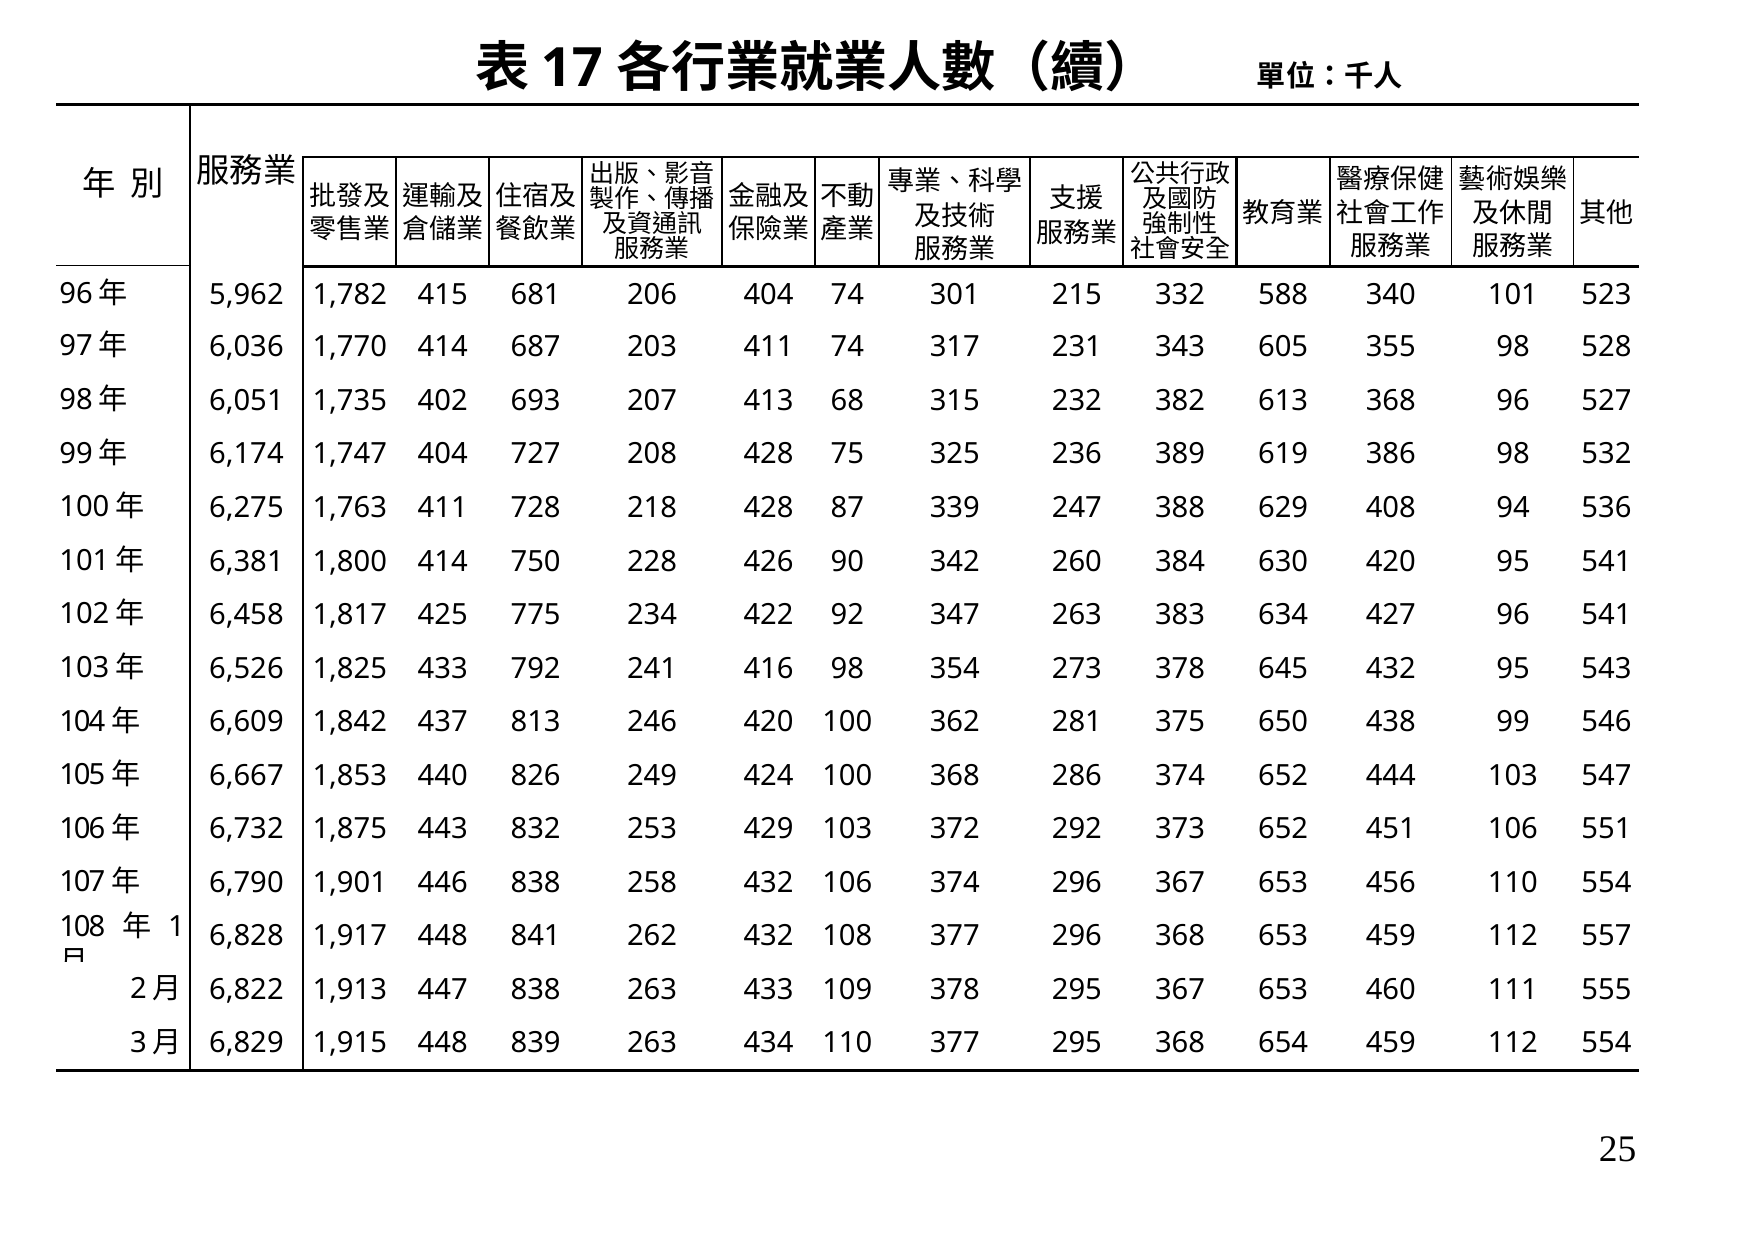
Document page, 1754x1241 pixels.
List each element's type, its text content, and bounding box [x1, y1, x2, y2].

table_cell 588 [1236, 268, 1329, 319]
table_cell 378 [1123, 640, 1236, 694]
table_cell 286 [1030, 747, 1123, 801]
table_cell 750 [489, 533, 582, 587]
table_cell 619 [1236, 426, 1329, 479]
table_cell 263 [1030, 587, 1123, 640]
table_cell 6,667 [191, 747, 302, 801]
table_cell 378 [879, 961, 1030, 1015]
table_cell 343 [1123, 319, 1236, 372]
table_cell 1,782 [304, 268, 396, 319]
table_cell 424 [722, 747, 815, 801]
table_cell 775 [489, 587, 582, 640]
table_cell 1,747 [304, 426, 396, 479]
table_cell 292 [1030, 801, 1123, 854]
table_cell 317 [879, 319, 1030, 372]
table_cell 555 [1574, 961, 1639, 1015]
table_cell 97年 [56, 319, 189, 372]
table_cell 253 [582, 801, 722, 854]
table_cell 433 [722, 961, 815, 1015]
table_cell 98 [1452, 319, 1574, 372]
table_cell 634 [1236, 587, 1329, 640]
table_cell 438 [1330, 694, 1452, 747]
table_cell 428 [722, 426, 815, 479]
table_cell 281 [1030, 694, 1123, 747]
table_cell 102年 [56, 587, 189, 640]
table_header 年 別 [56, 106, 189, 265]
table_cell 住宿及 餐飲業 [490, 158, 581, 265]
table_cell 384 [1123, 533, 1236, 587]
table_cell 231 [1030, 319, 1123, 372]
table_cell 557 [1574, 908, 1639, 961]
table_cell 241 [582, 640, 722, 694]
table_cell 1,842 [304, 694, 396, 747]
table_cell 5,962 [191, 265, 302, 319]
table_cell 296 [1030, 908, 1123, 961]
table_cell 92 [815, 587, 879, 640]
table_cell 728 [489, 480, 582, 533]
table_cell 96 [1452, 587, 1574, 640]
table_cell 325 [879, 426, 1030, 479]
table_cell 296 [1030, 854, 1123, 908]
table_cell 236 [1030, 426, 1123, 479]
table_cell 215 [1030, 268, 1123, 319]
table_cell 347 [879, 587, 1030, 640]
table_cell 87 [815, 480, 879, 533]
table_cell 1,735 [304, 373, 396, 426]
table_cell 273 [1030, 640, 1123, 694]
table_cell 1,875 [304, 801, 396, 854]
table_cell 2月 [56, 961, 189, 1015]
table_cell 428 [722, 480, 815, 533]
table_cell 74 [815, 268, 879, 319]
table_cell 106 [1452, 801, 1574, 854]
table_cell 1,917 [304, 908, 396, 961]
table_cell 605 [1236, 319, 1329, 372]
table_cell 460 [1330, 961, 1452, 1015]
table_cell 340 [1330, 268, 1452, 319]
table_cell 醫療保健 社會工作 服務業 [1331, 158, 1451, 265]
table_cell 650 [1236, 694, 1329, 747]
table_cell 389 [1123, 426, 1236, 479]
table_cell 443 [396, 801, 489, 854]
table_cell 813 [489, 694, 582, 747]
table_cell 6,174 [191, 426, 302, 479]
table_cell 295 [1030, 1015, 1123, 1068]
table_cell 74 [815, 319, 879, 372]
table_cell 1,817 [304, 587, 396, 640]
table_header [303, 106, 1639, 156]
table_cell 98 [1452, 426, 1574, 479]
table_cell 100 [815, 694, 879, 747]
table_cell 432 [1330, 640, 1452, 694]
table_cell 362 [879, 694, 1030, 747]
table_cell 377 [879, 1015, 1030, 1068]
table_cell 6,822 [191, 961, 302, 1015]
table_cell 459 [1330, 1015, 1452, 1068]
table_cell 6,526 [191, 640, 302, 694]
table_cell 536 [1574, 480, 1639, 533]
table_cell 792 [489, 640, 582, 694]
table_cell 1,800 [304, 533, 396, 587]
table_cell 公共行政 及國防 強制性 社會安全 [1124, 158, 1235, 265]
table_cell 106年 [56, 801, 189, 854]
table_cell 99 [1452, 694, 1574, 747]
table_cell 98 [815, 640, 879, 694]
table_cell 434 [722, 1015, 815, 1068]
table_cell 98年 [56, 373, 189, 426]
table_cell 448 [396, 1015, 489, 1068]
table_cell 262 [582, 908, 722, 961]
table_cell 408 [1330, 480, 1452, 533]
table_cell 382 [1123, 373, 1236, 426]
table_cell 653 [1236, 961, 1329, 1015]
table_cell 437 [396, 694, 489, 747]
table_cell 630 [1236, 533, 1329, 587]
table_cell 653 [1236, 908, 1329, 961]
table_cell 459 [1330, 908, 1452, 961]
table_cell 其他 [1574, 158, 1639, 265]
table_cell 332 [1123, 268, 1236, 319]
table_cell 377 [879, 908, 1030, 961]
table_cell 629 [1236, 480, 1329, 533]
table_cell 208 [582, 426, 722, 479]
table_cell 金融及 保險業 [723, 158, 814, 265]
table_cell 6,051 [191, 373, 302, 426]
table_cell 6,828 [191, 908, 302, 961]
table_cell 105年 [56, 747, 189, 801]
table_cell 541 [1574, 587, 1639, 640]
table_cell 263 [582, 1015, 722, 1068]
table_cell 藝術娛樂 及休閒 服務業 [1452, 158, 1573, 265]
table_cell 354 [879, 640, 1030, 694]
table_cell 404 [396, 426, 489, 479]
table_cell 832 [489, 801, 582, 854]
table_cell 6,275 [191, 480, 302, 533]
table_cell 645 [1236, 640, 1329, 694]
table_cell 414 [396, 533, 489, 587]
table_cell 541 [1574, 533, 1639, 587]
table_cell 99年 [56, 426, 189, 479]
table_cell 414 [396, 319, 489, 372]
table_cell 6,609 [191, 694, 302, 747]
table_cell 422 [722, 587, 815, 640]
table_cell 94 [1452, 480, 1574, 533]
table_cell 104年 [56, 694, 189, 747]
table_cell 613 [1236, 373, 1329, 426]
table_cell 103 [815, 801, 879, 854]
table_cell 528 [1574, 319, 1639, 372]
table_cell 368 [879, 747, 1030, 801]
table_cell 301 [879, 268, 1030, 319]
table_cell 374 [879, 854, 1030, 908]
table_cell 826 [489, 747, 582, 801]
table_cell 373 [1123, 801, 1236, 854]
table_cell 247 [1030, 480, 1123, 533]
table_cell 3月 [56, 1015, 189, 1068]
table_cell 1,825 [304, 640, 396, 694]
table_cell 411 [722, 319, 815, 372]
table_cell 386 [1330, 426, 1452, 479]
table_cell 260 [1030, 533, 1123, 587]
table_cell 106 [815, 854, 879, 908]
table_cell 427 [1330, 587, 1452, 640]
table_cell 841 [489, 908, 582, 961]
table_cell 546 [1574, 694, 1639, 747]
table_cell 342 [879, 533, 1030, 587]
table_cell 532 [1574, 426, 1639, 479]
table_cell 100 [815, 747, 879, 801]
table_cell 339 [879, 480, 1030, 533]
table_cell 433 [396, 640, 489, 694]
table_cell 6,458 [191, 587, 302, 640]
table_cell 218 [582, 480, 722, 533]
table_cell 258 [582, 854, 722, 908]
table_cell 108年1月 [56, 908, 189, 961]
table_cell 6,732 [191, 801, 302, 854]
table_cell 456 [1330, 854, 1452, 908]
table_cell 249 [582, 747, 722, 801]
table_cell 90 [815, 533, 879, 587]
table_cell 547 [1574, 747, 1639, 801]
table_cell 206 [582, 268, 722, 319]
table_cell 838 [489, 961, 582, 1015]
table_cell 95 [1452, 533, 1574, 587]
table_cell 95 [1452, 640, 1574, 694]
table_cell 101 [1452, 268, 1574, 319]
table_cell 425 [396, 587, 489, 640]
table_cell 420 [722, 694, 815, 747]
table_cell 527 [1574, 373, 1639, 426]
table_cell 112 [1452, 1015, 1574, 1068]
table_cell 444 [1330, 747, 1452, 801]
table_cell 388 [1123, 480, 1236, 533]
table_cell 103年 [56, 640, 189, 694]
table_cell 111 [1452, 961, 1574, 1015]
table_cell 不動 產業 [816, 158, 878, 265]
table_cell 554 [1574, 1015, 1639, 1068]
table_cell 1,901 [304, 854, 396, 908]
table_cell 110 [815, 1015, 879, 1068]
table_cell 75 [815, 426, 879, 479]
table_cell 101年 [56, 533, 189, 587]
table_cell 652 [1236, 801, 1329, 854]
table_cell 234 [582, 587, 722, 640]
table_cell 295 [1030, 961, 1123, 1015]
table_cell 451 [1330, 801, 1452, 854]
table_cell 543 [1574, 640, 1639, 694]
table_cell 出版、影音 製作、傳播 及資通訊 服務業 [583, 158, 721, 265]
table_cell 374 [1123, 747, 1236, 801]
table_cell 523 [1574, 268, 1639, 319]
table_cell 402 [396, 373, 489, 426]
table_cell 368 [1123, 908, 1236, 961]
table_cell 693 [489, 373, 582, 426]
table_cell 554 [1574, 854, 1639, 908]
table_cell 681 [489, 268, 582, 319]
table_cell 110 [1452, 854, 1574, 908]
table_cell 411 [396, 480, 489, 533]
table_cell 432 [722, 854, 815, 908]
table_cell 375 [1123, 694, 1236, 747]
table_cell 6,790 [191, 854, 302, 908]
table_cell 1,770 [304, 319, 396, 372]
table_cell 1,913 [304, 961, 396, 1015]
table_cell 383 [1123, 587, 1236, 640]
table_cell 653 [1236, 854, 1329, 908]
subtitle 表17 各行業就業人數（續） 單位：千人 [59, 24, 1636, 103]
table_cell 1,853 [304, 747, 396, 801]
table_cell 551 [1574, 801, 1639, 854]
table_cell 404 [722, 268, 815, 319]
table_cell 專業、科學 及技術 服務業 [880, 158, 1029, 265]
table_cell 839 [489, 1015, 582, 1068]
table_cell 教育業 [1238, 158, 1329, 265]
table_cell 426 [722, 533, 815, 587]
table_cell 96年 [56, 266, 189, 319]
table_cell 246 [582, 694, 722, 747]
table_cell 112 [1452, 908, 1574, 961]
table_cell 315 [879, 373, 1030, 426]
table_cell 96 [1452, 373, 1574, 426]
table_cell 687 [489, 319, 582, 372]
table_cell 6,829 [191, 1015, 302, 1068]
table_cell 107年 [56, 854, 189, 908]
table_cell 6,381 [191, 533, 302, 587]
table_cell 372 [879, 801, 1030, 854]
table_cell 413 [722, 373, 815, 426]
table_cell 440 [396, 747, 489, 801]
table_cell 652 [1236, 747, 1329, 801]
table_cell 103 [1452, 747, 1574, 801]
table_cell 448 [396, 908, 489, 961]
table_cell 368 [1330, 373, 1452, 426]
table_cell 批發及 零售業 [304, 158, 395, 265]
table_cell 838 [489, 854, 582, 908]
table_cell 416 [722, 640, 815, 694]
table_cell 654 [1236, 1015, 1329, 1068]
table_cell 100年 [56, 480, 189, 533]
table_cell 432 [722, 908, 815, 961]
table_cell 支援 服務業 [1031, 158, 1122, 265]
table_cell 263 [582, 961, 722, 1015]
table_cell 232 [1030, 373, 1123, 426]
table_cell 429 [722, 801, 815, 854]
table_cell 446 [396, 854, 489, 908]
table_cell 1,763 [304, 480, 396, 533]
table_header 服務業 [191, 106, 303, 265]
table_cell 367 [1123, 961, 1236, 1015]
table_cell 108 [815, 908, 879, 961]
table_cell 運輸及 倉儲業 [397, 158, 488, 265]
table_cell 228 [582, 533, 722, 587]
table_cell 203 [582, 319, 722, 372]
table_cell 6,036 [191, 319, 302, 372]
table_cell 420 [1330, 533, 1452, 587]
table_cell 367 [1123, 854, 1236, 908]
table_cell 727 [489, 426, 582, 479]
table_cell 207 [582, 373, 722, 426]
table_cell 368 [1123, 1015, 1236, 1068]
table_cell 415 [396, 268, 489, 319]
table_cell 1,915 [304, 1015, 396, 1068]
table_cell 109 [815, 961, 879, 1015]
table_cell 68 [815, 373, 879, 426]
table_cell 447 [396, 961, 489, 1015]
table_cell 355 [1330, 319, 1452, 372]
